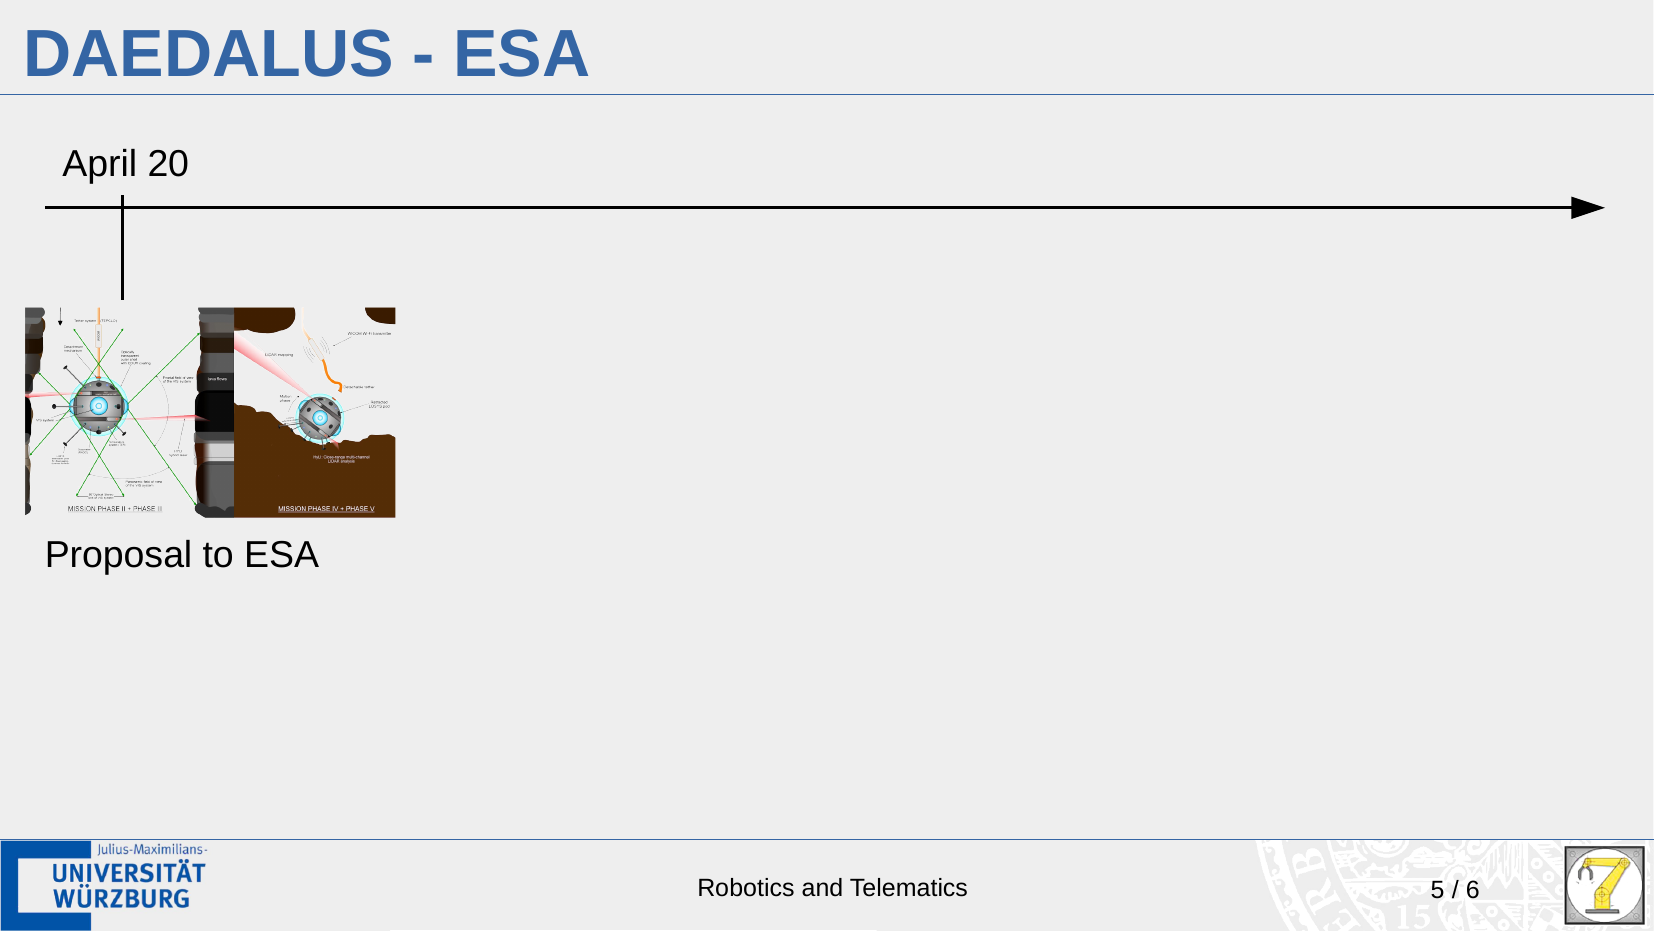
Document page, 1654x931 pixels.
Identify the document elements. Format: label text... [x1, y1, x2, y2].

picture [876, 840, 1654, 931]
title DAEDALUS - ESA [23, 11, 1642, 95]
picture [15, 299, 406, 527]
text_box April 20 [47, 135, 228, 192]
text_box Proposal to ESA [30, 526, 391, 584]
